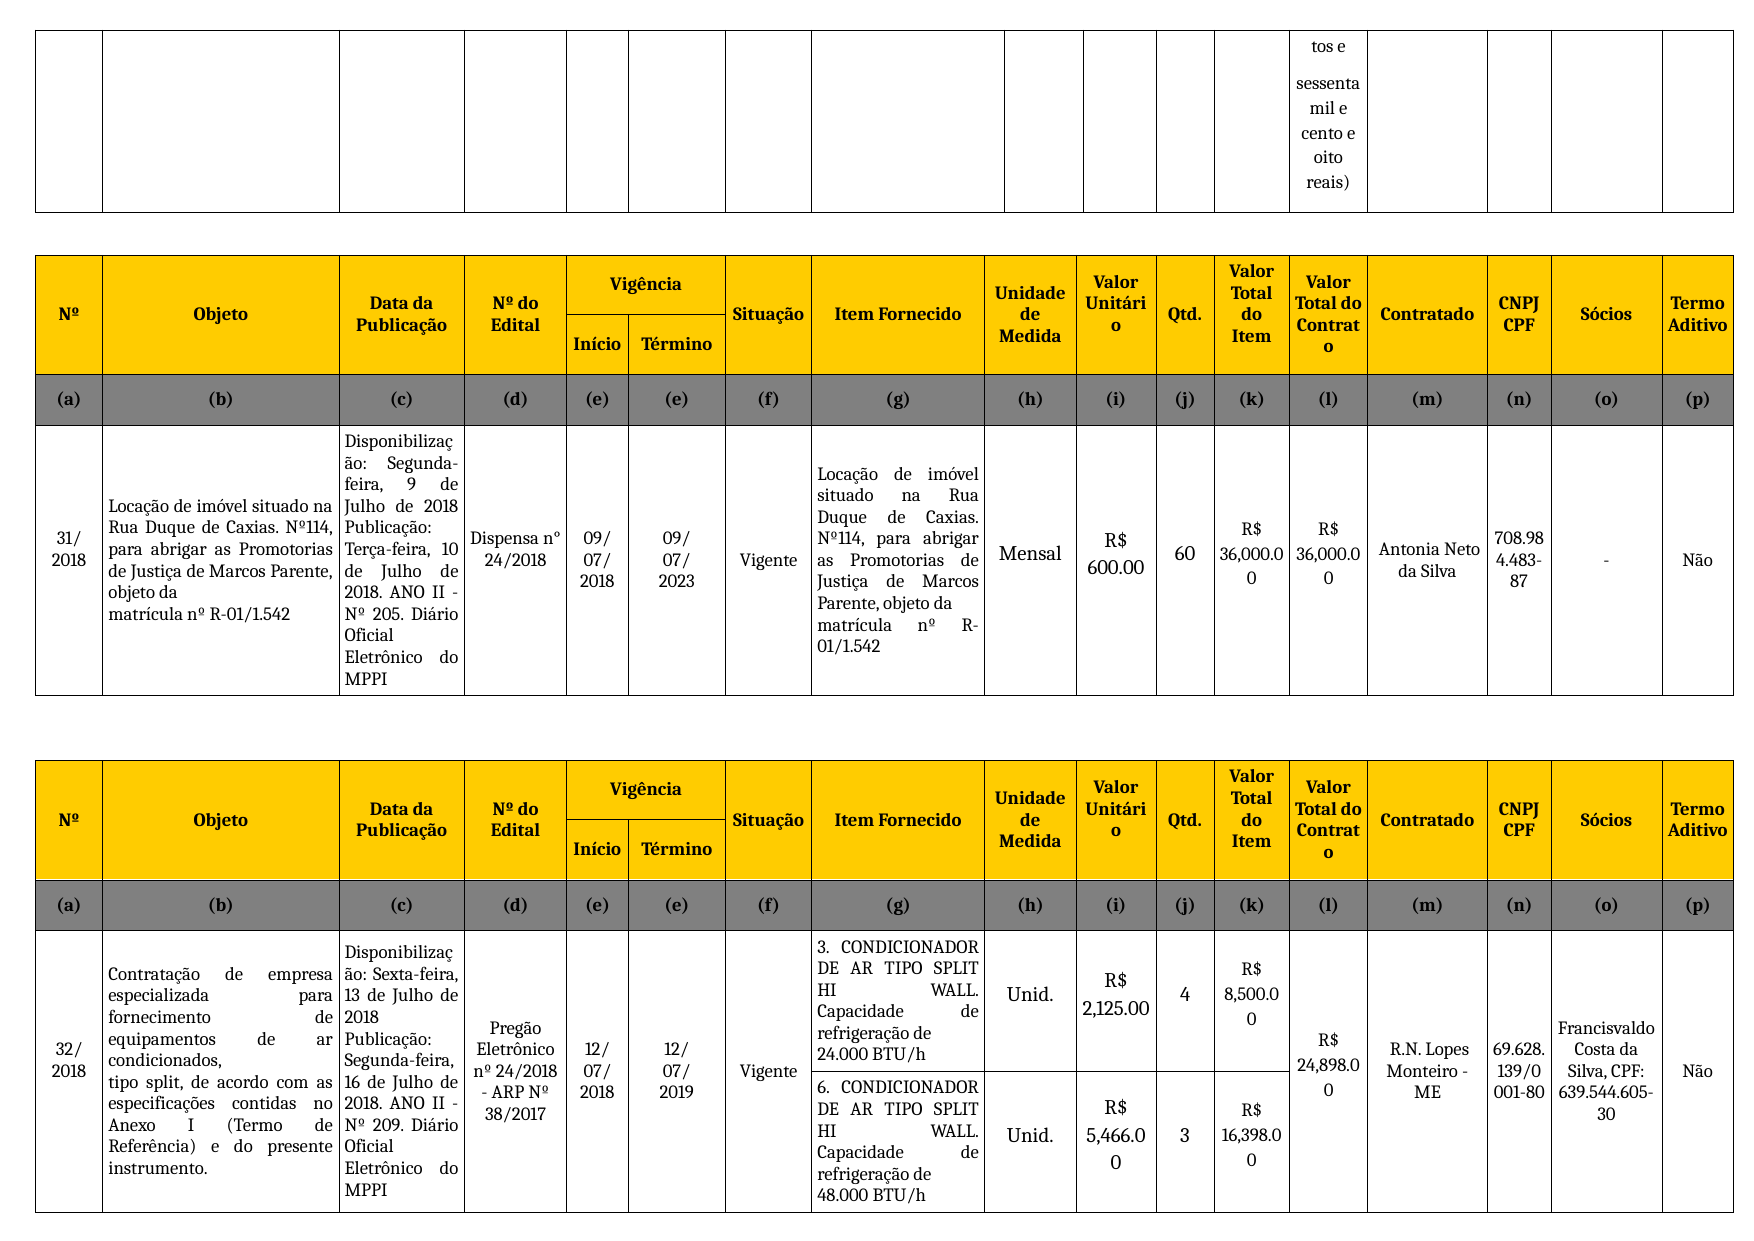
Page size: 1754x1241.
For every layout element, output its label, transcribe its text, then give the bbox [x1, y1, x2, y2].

table_cell [812, 31, 1004, 212]
table_header Qtd. [1157, 761, 1214, 879]
table_cell [1552, 31, 1662, 212]
table_cell Não [1663, 931, 1733, 1212]
table_header Qtd. [1157, 256, 1214, 374]
table_cell (m) [1368, 881, 1487, 930]
table_cell [340, 31, 464, 212]
table_header Valor Total do Item [1215, 256, 1289, 374]
table_header Situação [726, 256, 811, 374]
table_cell Disponibilização: Sexta-feira, 13 de Julho de 2018 Publicação: Segunda-feira, 16 de Julho de 2018. ANO II - Nº 209. Diário Oficial Eletrônico do MPPI [340, 931, 464, 1212]
table_cell (n) [1488, 881, 1551, 930]
table_cell [629, 31, 725, 212]
table_cell (a) [36, 881, 102, 930]
table_cell Início [567, 820, 628, 879]
table_cell Pregão Eletrônico nº 24/2018 - ARP Nº 38/2017 [465, 931, 566, 1212]
table_cell R$ 36.000,00 [1215, 426, 1289, 695]
table_cell (i) [1077, 881, 1156, 930]
table_header Nº [36, 761, 102, 879]
table_header Termo Aditivo [1663, 761, 1733, 879]
table_cell (o) [1552, 881, 1662, 930]
table_header Valor Total do Contrato [1290, 761, 1367, 879]
table_cell (o) [1552, 375, 1662, 425]
table_cell 12/ 07/ 2018 [567, 931, 628, 1212]
table_cell (d) [465, 375, 566, 425]
table_cell 60 [1157, 426, 1214, 695]
table_cell Disponibilização: Segunda-feira, 9 de Julho de 2018 Publicação: Terça-feira, 10 de Julho de 2018. ANO II - Nº 205. Diário Oficial Eletrônico do MPPI [340, 426, 464, 695]
table_header Valor Unitário [1077, 256, 1156, 374]
table_header Nº [36, 256, 102, 374]
table_cell [1368, 31, 1487, 212]
table_header Unidade de Medida [985, 256, 1076, 374]
table_cell (l) [1290, 375, 1367, 425]
table_cell Não [1663, 426, 1733, 695]
table_cell (p) [1663, 881, 1733, 930]
table_header Data da Publicação [340, 761, 464, 879]
table_cell [36, 31, 102, 212]
table_cell 12/ 07/ 2019 [629, 931, 725, 1212]
table_cell (j) [1157, 375, 1214, 425]
table_cell Dispensa n° 24/2018 [465, 426, 566, 695]
table_cell Contratação de empresa especializada para fornecimento de equipamentos de ar condicionados, tipo split, de acordo com as especificações contidas no Anexo I (Termo de Referência) e do presente instrumento. [103, 931, 339, 1212]
table_cell R$ 5.466,00 [1077, 1072, 1156, 1212]
table_cell - [1084, 31, 1156, 212]
table_cell (k) [1215, 375, 1289, 425]
table_cell Locação de imóvel situado na Rua Duque de Caxias. Nº114, para abrigar as Promotorias de Justiça de Marcos Parente, objeto da matrícula nº R-01/1.542 [812, 426, 984, 695]
table_header Valor Total do Contrato [1290, 256, 1367, 374]
table_cell Antonia Neto da Silva [1368, 426, 1487, 695]
table_cell (e) [567, 881, 628, 930]
table_cell Mensal [985, 426, 1076, 695]
table_cell (p) [1663, 375, 1733, 425]
table_cell (b) [103, 881, 339, 930]
table_cell [567, 31, 628, 212]
table_header Data da Publicação [340, 256, 464, 374]
table_cell R$ 600,00 [1077, 426, 1156, 695]
table_cell Francisvaldo Costa da Silva, CPF: 639.544.605-30 [1552, 931, 1662, 1212]
table_header Contratado [1368, 256, 1487, 374]
table_cell Vigente [726, 931, 811, 1212]
table_header Unidade de Medida [985, 761, 1076, 879]
table_header Termo Aditivo [1663, 256, 1733, 374]
table_header Nº do Edital [465, 256, 566, 374]
table_cell 69.628.139/0001-80 [1488, 931, 1551, 1212]
table_cell Início [567, 315, 628, 374]
table_cell (e) [629, 881, 725, 930]
table_header Vigência [567, 761, 725, 819]
table_header CNPJ CPF [1488, 761, 1551, 879]
table_cell Unid. [985, 931, 1076, 1071]
table_cell 09/ 07/ 2018 [567, 426, 628, 695]
table_header Item Fornecido [812, 256, 984, 374]
table_cell (n) [1488, 375, 1551, 425]
table_cell (h) [985, 375, 1076, 425]
table_cell 3. CONDICIONADOR DE AR TIPO SPLIT HI WALL. Capacidade de refrigeração de 24.000 BTU/h [812, 931, 984, 1071]
table_header Objeto [103, 761, 339, 879]
table_cell Unid. [985, 1072, 1076, 1212]
table_cell - [1552, 426, 1662, 695]
table_header Situação [726, 761, 811, 879]
table_header Sócios [1552, 256, 1662, 374]
table_header CNPJ CPF [1488, 256, 1551, 374]
table_cell (j) [1157, 881, 1214, 930]
table_cell Término [629, 315, 725, 374]
table_cell R.N. Lopes Monteiro - ME [1368, 931, 1487, 1212]
table_cell (d) [465, 881, 566, 930]
table_cell [103, 31, 339, 212]
table_cell tos e sessenta mil e cento e oito reais) [1290, 31, 1367, 212]
table_cell (g) [812, 881, 984, 930]
table_cell (g) [812, 375, 984, 425]
table_cell [1663, 31, 1733, 212]
table_header Item Fornecido [812, 761, 984, 879]
table_cell 708.984.483-87 [1488, 426, 1551, 695]
table_cell (i) [1077, 375, 1156, 425]
table_cell - [1215, 31, 1289, 212]
table_cell 09/ 07/ 2023 [629, 426, 725, 695]
table_cell (c) [340, 375, 464, 425]
table_cell (h) [985, 881, 1076, 930]
table_header Valor Total do Item [1215, 761, 1289, 879]
table_cell (f) [726, 375, 811, 425]
table_cell 4 [1157, 931, 1214, 1071]
table_cell R$ 24.898,00 [1290, 931, 1367, 1212]
table_header Objeto [103, 256, 339, 374]
table_cell 32/ 2018 [36, 931, 102, 1212]
table_cell [465, 31, 566, 212]
table_cell R$ 16.398,00 [1215, 1072, 1289, 1212]
table_cell - [1157, 31, 1214, 212]
table_header Sócios [1552, 761, 1662, 879]
table_cell 6. CONDICIONADOR DE AR TIPO SPLIT HI WALL. Capacidade de refrigeração de 48.000 BTU/h [812, 1072, 984, 1212]
table_header Contratado [1368, 761, 1487, 879]
table_cell [1488, 31, 1551, 212]
table_cell (b) [103, 375, 339, 425]
table_cell - [1005, 31, 1083, 212]
table_cell 3 [1157, 1072, 1214, 1212]
table_header Valor Unitário [1077, 761, 1156, 879]
table_cell (l) [1290, 881, 1367, 930]
table_cell (m) [1368, 375, 1487, 425]
table_cell (a) [36, 375, 102, 425]
table_cell R$ 2.125,00 [1077, 931, 1156, 1071]
table_cell (c) [340, 881, 464, 930]
table_header Vigência [567, 256, 725, 314]
table_cell Vigente [726, 426, 811, 695]
table_cell (e) [567, 375, 628, 425]
table_cell R$ 8.500,00 [1215, 931, 1289, 1071]
table_cell (f) [726, 881, 811, 930]
table_cell Término [629, 820, 725, 879]
table_cell (k) [1215, 881, 1289, 930]
table_header Nº do Edital [465, 761, 566, 879]
table_cell (e) [629, 375, 725, 425]
table_cell Locação de imóvel situado na Rua Duque de Caxias. Nº114, para abrigar as Promotorias de Justiça de Marcos Parente, objeto da matrícula nº R-01/1.542 [103, 426, 339, 695]
table_cell 31/ 2018 [36, 426, 102, 695]
table_cell [726, 31, 811, 212]
table_cell R$ 36.000,00 [1290, 426, 1367, 695]
